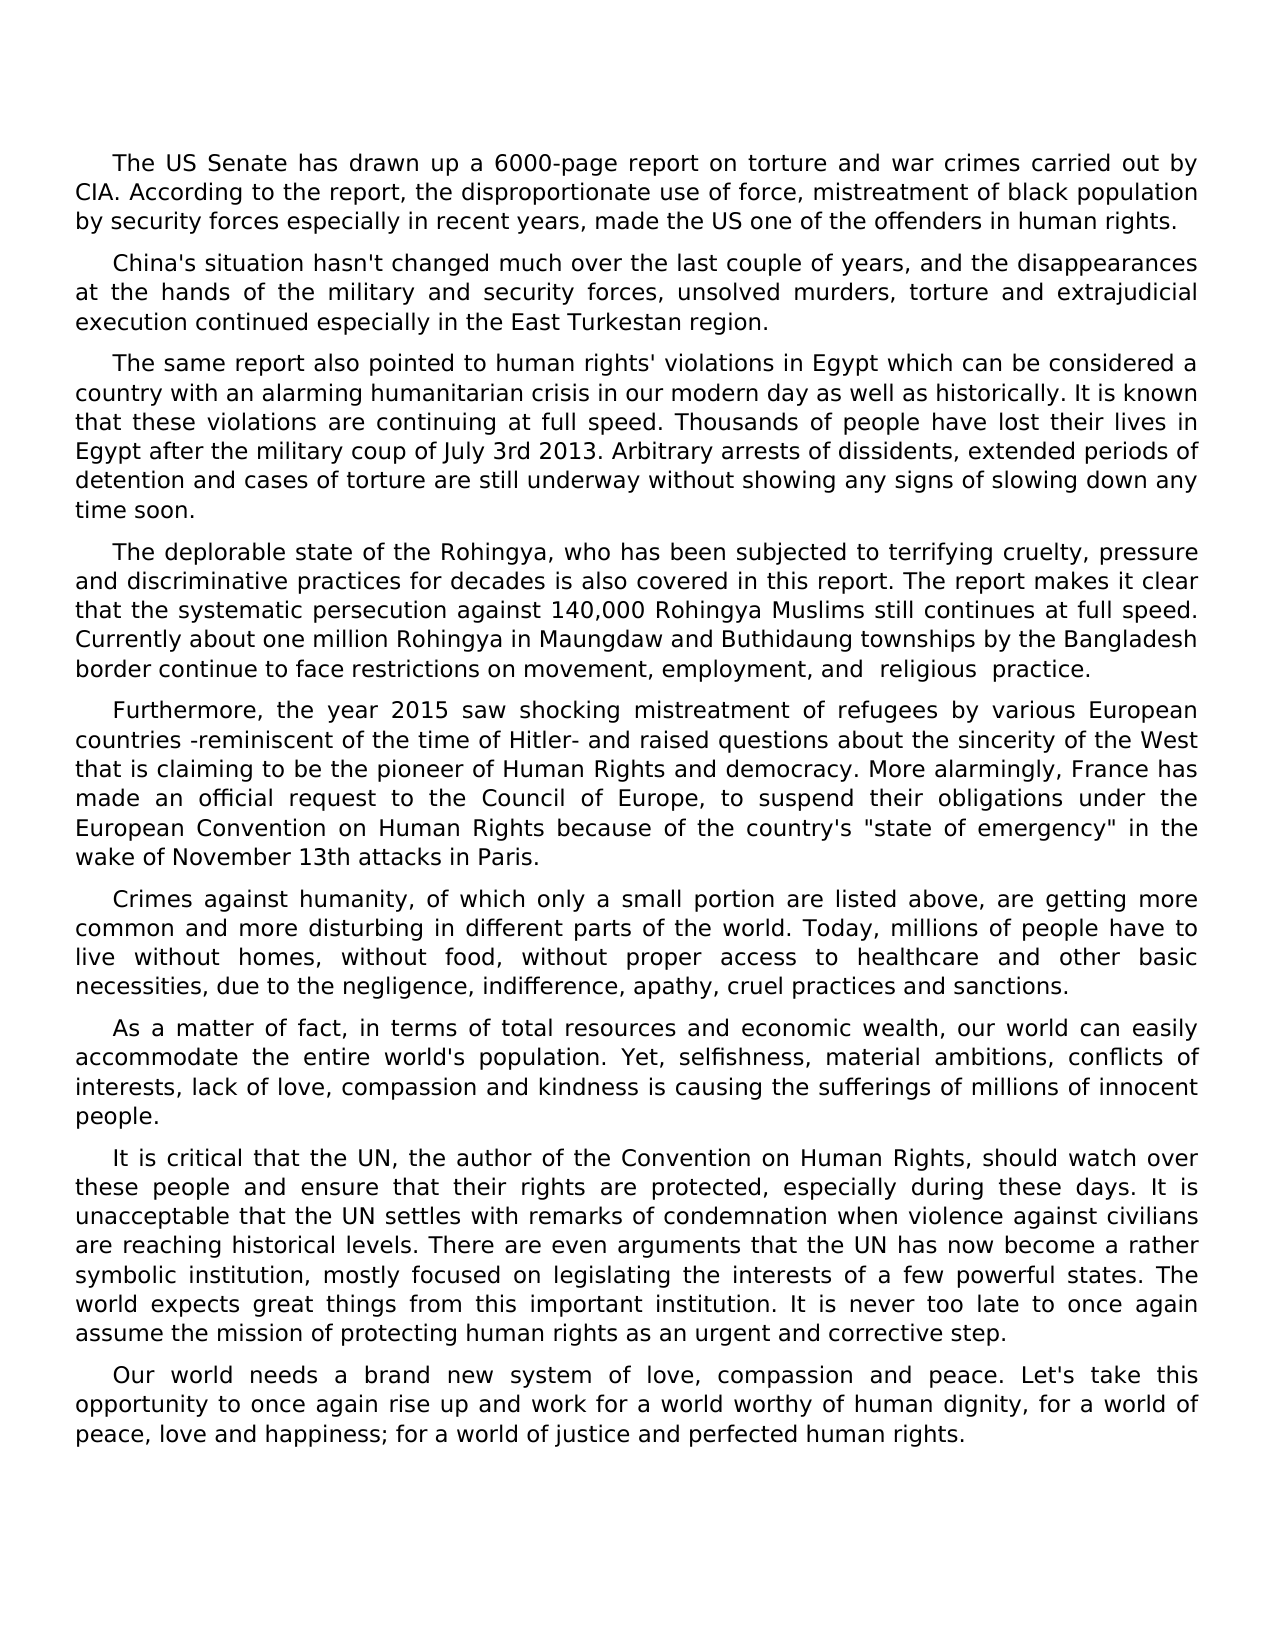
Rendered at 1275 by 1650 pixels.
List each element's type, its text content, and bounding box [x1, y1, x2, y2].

text It is critical that the UN, the author of the Convention on Human Rights, should watch over these people and ensure that their rights are protected, especially during these days. It is unacceptable that the UN settles with remarks of condemnation when violence against civilians are reaching historical levels. There are even arguments that the UN has now become a rather symbolic institution, mostly focused on legislating the interests of a few powerful states. The world expects great things from this important institution. It is never too late to once again assume the mission of protecting human rights as an urgent and corrective step. [75, 1145, 1200, 1347]
text The same report also pointed to human rights' violations in Egypt which can be considered a country with an alarming humanitarian crisis in our modern day as well as historically. It is known that these violations are continuing at full speed. Thousands of people have lost their lives in Egypt after the military coup of July 3rd 2013. Arbitrary arrests of dissidents, extended periods of detention and cases of torture are still underway without showing any signs of slowing down any time soon. [75, 351, 1200, 524]
text Furthermore, the year 2015 saw shocking mistreatment of refugees by various European countries -reminiscent of the time of Hitler- and raised questions about the sincerity of the West that is claiming to be the pioneer of Human Rights and democracy. More alarmingly, France has made an official request to the Council of Europe, to suspend their obligations under the European Convention on Human Rights because of the country's "state of emergency" in the wake of November 13th attacks in Paris. [75, 698, 1200, 871]
text The US Senate has drawn up a 6000-page report on torture and war crimes carried out by CIA. According to the report, the disproportionate use of force, mistreatment of black population by security forces especially in recent years, made the US one of the offenders in human rights. [75, 150, 1200, 235]
text The deplorable state of the Rohingya, who has been subjected to terrifying cruelty, pressure and discriminative practices for decades is also covered in this report. The report makes it clear that the systematic persecution against 140,000 Rohingya Muslims still continues at full speed. Currently about one million Rohingya in Maungdaw and Buthidaung townships by the Bangladesh border continue to face restrictions on movement, employment, and religious practice. [75, 539, 1200, 682]
text China's situation hasn't changed much over the last couple of years, and the disappearances at the hands of the military and security forces, unsolved murders, torture and extrajudicial execution continued especially in the East Turkestan region. [75, 250, 1200, 336]
text Crimes against humanity, of which only a small portion are listed above, are getting more common and more disturbing in different parts of the world. Today, millions of people have to live without homes, without food, without proper access to healthcare and other basic necessities, due to the negligence, indifference, apathy, cruel practices and sanctions. [75, 886, 1200, 1000]
text As a matter of fact, in terms of total resources and economic wealth, our world can easily accommodate the entire world's population. Yet, selfishness, material ambitions, conflicts of interests, lack of love, compassion and kindness is causing the sufferings of millions of innocent people. [75, 1015, 1200, 1130]
text Our world needs a brand new system of love, compassion and peace. Let's take this opportunity to once again rise up and work for a world worthy of human dignity, for a world of peace, love and happiness; for a world of justice and perfected human rights. [75, 1362, 1200, 1447]
